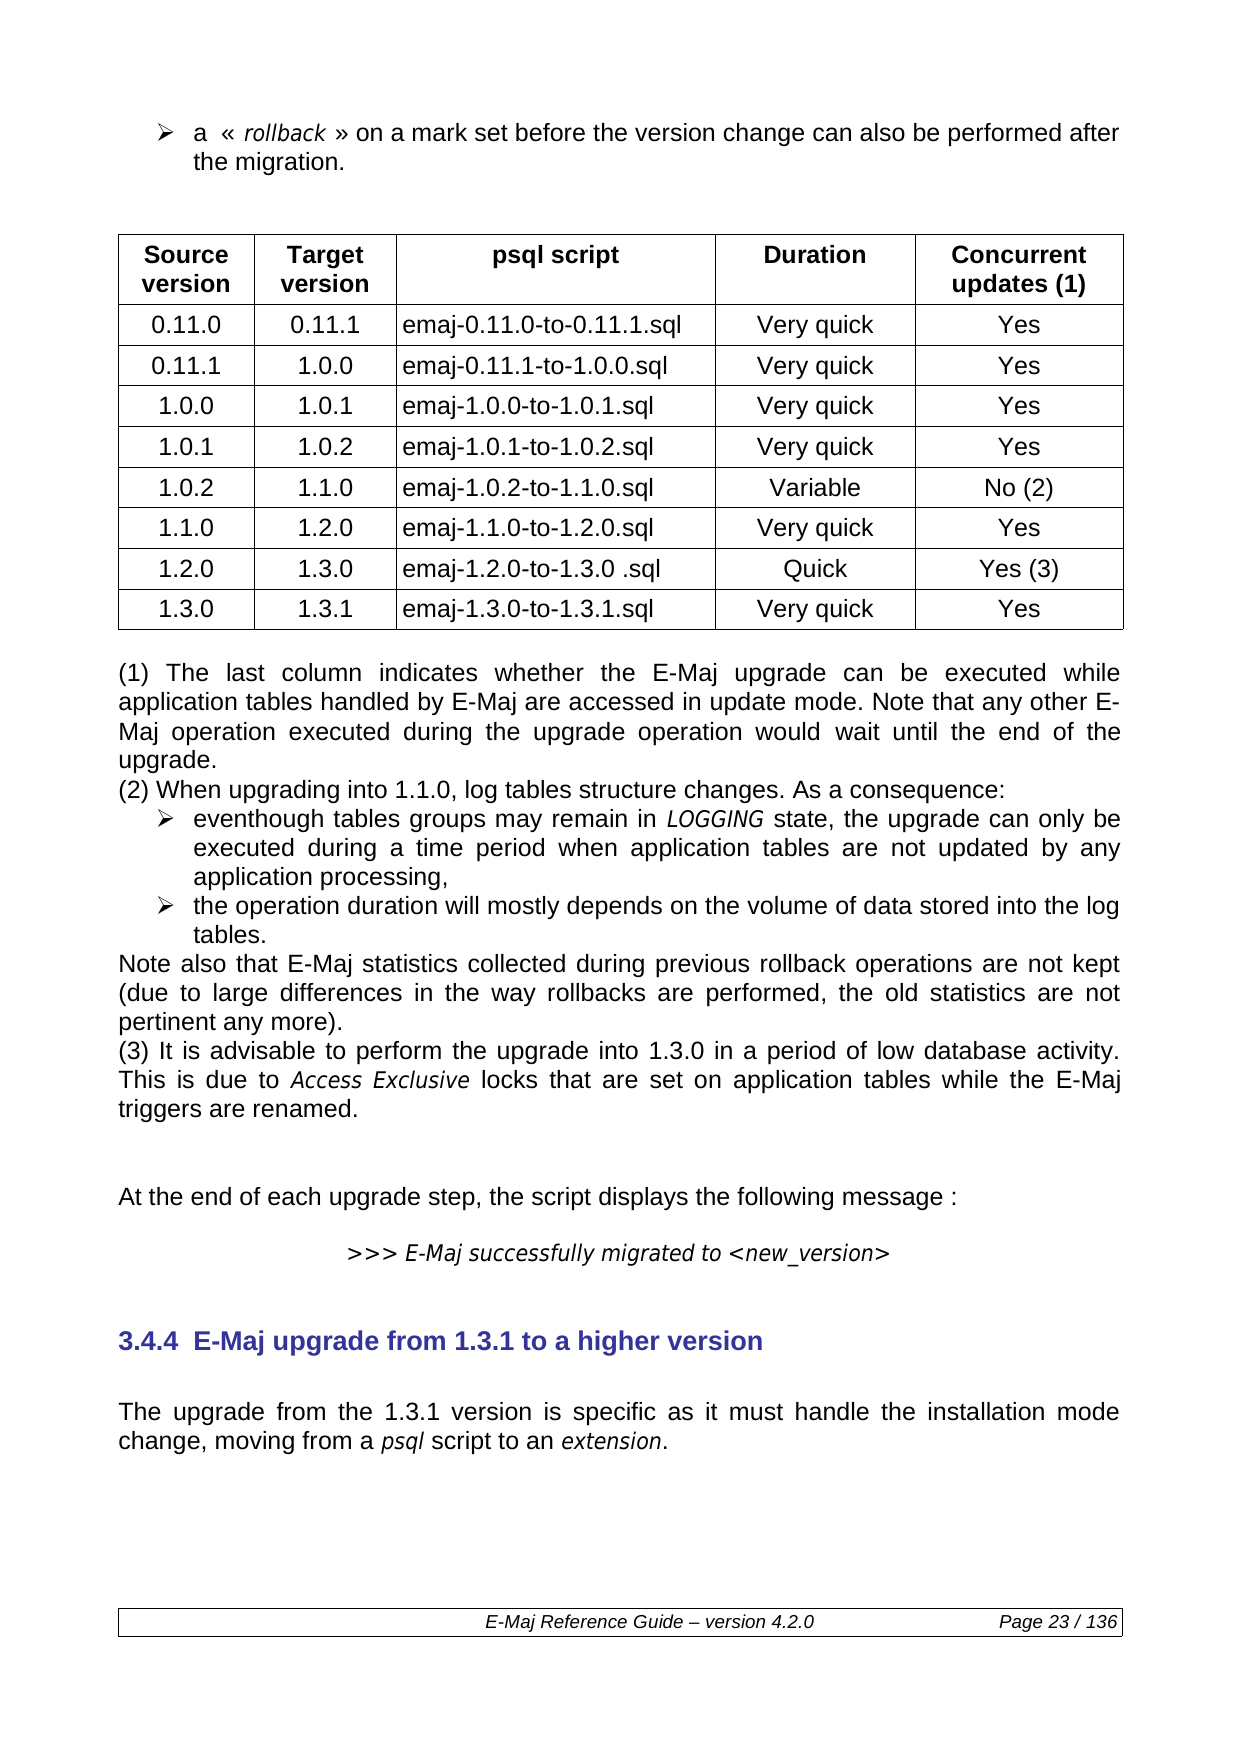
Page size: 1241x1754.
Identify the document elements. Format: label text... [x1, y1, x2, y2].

table_cell 0.11.1 [255, 305, 396, 345]
text (3) It is advisable to perform the upgrade into 1.3.0 in a period of low database activity. This is due to Access Exclusive locks that are set on application tables while the E-Maj triggers are renamed. [118, 1036, 1122, 1123]
table_cell Very quick [716, 386, 915, 426]
table_cell 1.1.0 [119, 508, 254, 548]
table_cell Very quick [716, 305, 915, 345]
table_cell 1.0.0 [119, 386, 254, 426]
table_cell 1.2.0 [119, 549, 254, 588]
table_cell Yes [916, 427, 1123, 467]
table_cell 0.11.1 [119, 346, 254, 385]
text At the end of each upgrade step, the script displays the following message : [118, 1181, 1122, 1210]
table_cell Yes [916, 346, 1123, 385]
table_header Source version [119, 235, 254, 304]
subtitle E-Maj upgrade from 1.3.1 to a higher version [118, 1324, 1122, 1356]
table_header psql script [397, 235, 715, 304]
text (2) When upgrading into 1.1.0, log tables structure changes. As a consequence: [118, 774, 1122, 803]
table_cell Variable [716, 468, 915, 507]
table_cell Yes (3) [916, 549, 1123, 588]
table_cell Quick [716, 549, 915, 588]
text >>> E-Maj successfully migrated to <new_version> [118, 1239, 1122, 1266]
table_cell 1.3.0 [255, 549, 396, 588]
table_header Duration [716, 235, 915, 304]
table_cell Very quick [716, 508, 915, 548]
table_cell emaj-0.11.0-to-0.11.1.sql [397, 305, 715, 345]
table_cell 1.1.0 [255, 468, 396, 507]
table_cell Very quick [716, 590, 915, 629]
table_cell emaj-1.0.1-to-1.0.2.sql [397, 427, 715, 467]
text The upgrade from the 1.3.1 version is specific as it must handle the installation mode change, moving from a psql script to an extension. [118, 1397, 1122, 1455]
text Note also that E-Maj statistics collected during previous rollback operations are not kept (due to large differences in the way rollbacks are performed, the old statistics are not pertinent any more). [118, 949, 1122, 1036]
table_cell Yes [916, 508, 1123, 548]
table_cell Yes [916, 590, 1123, 629]
list the operation duration will mostly depends on the volume of data stored into the log tables. [156, 891, 1122, 949]
table_cell emaj-1.1.0-to-1.2.0.sql [397, 508, 715, 548]
table_cell 1.2.0 [255, 508, 396, 548]
list a « rollback » on a mark set before the version change can also be performed after the migration. [156, 118, 1122, 176]
table_cell 1.3.1 [255, 590, 396, 629]
table_cell emaj-1.2.0-to-1.3.0 .sql [397, 549, 715, 588]
table_cell 0.11.0 [119, 305, 254, 345]
table_cell 1.0.2 [119, 468, 254, 507]
table_header Target version [255, 235, 396, 304]
table_cell emaj-1.3.0-to-1.3.1.sql [397, 590, 715, 629]
table_cell No (2) [916, 468, 1123, 507]
table_cell 1.0.2 [255, 427, 396, 467]
table_cell emaj-1.0.0-to-1.0.1.sql [397, 386, 715, 426]
table_cell emaj-1.0.2-to-1.1.0.sql [397, 468, 715, 507]
table_cell Yes [916, 305, 1123, 345]
table_cell 1.3.0 [119, 590, 254, 629]
table_cell Very quick [716, 427, 915, 467]
table_cell emaj-0.11.1-to-1.0.0.sql [397, 346, 715, 385]
table_cell Yes [916, 386, 1123, 426]
list eventhough tables groups may remain in LOGGING state, the upgrade can only be executed during a time period when application tables are not updated by any application processing, [156, 803, 1122, 891]
table_cell 1.0.1 [119, 427, 254, 467]
table_header Concurrent updates (1) [916, 235, 1123, 304]
table_cell 1.0.0 [255, 346, 396, 385]
text (1) The last column indicates whether the E-Maj upgrade can be executed while application tables handled by E-Maj are accessed in update mode. Note that any other E-Maj operation executed during the upgrade operation would wait until the end of the upgrade. [118, 658, 1122, 774]
table_cell 1.0.1 [255, 386, 396, 426]
table_cell Very quick [716, 346, 915, 385]
